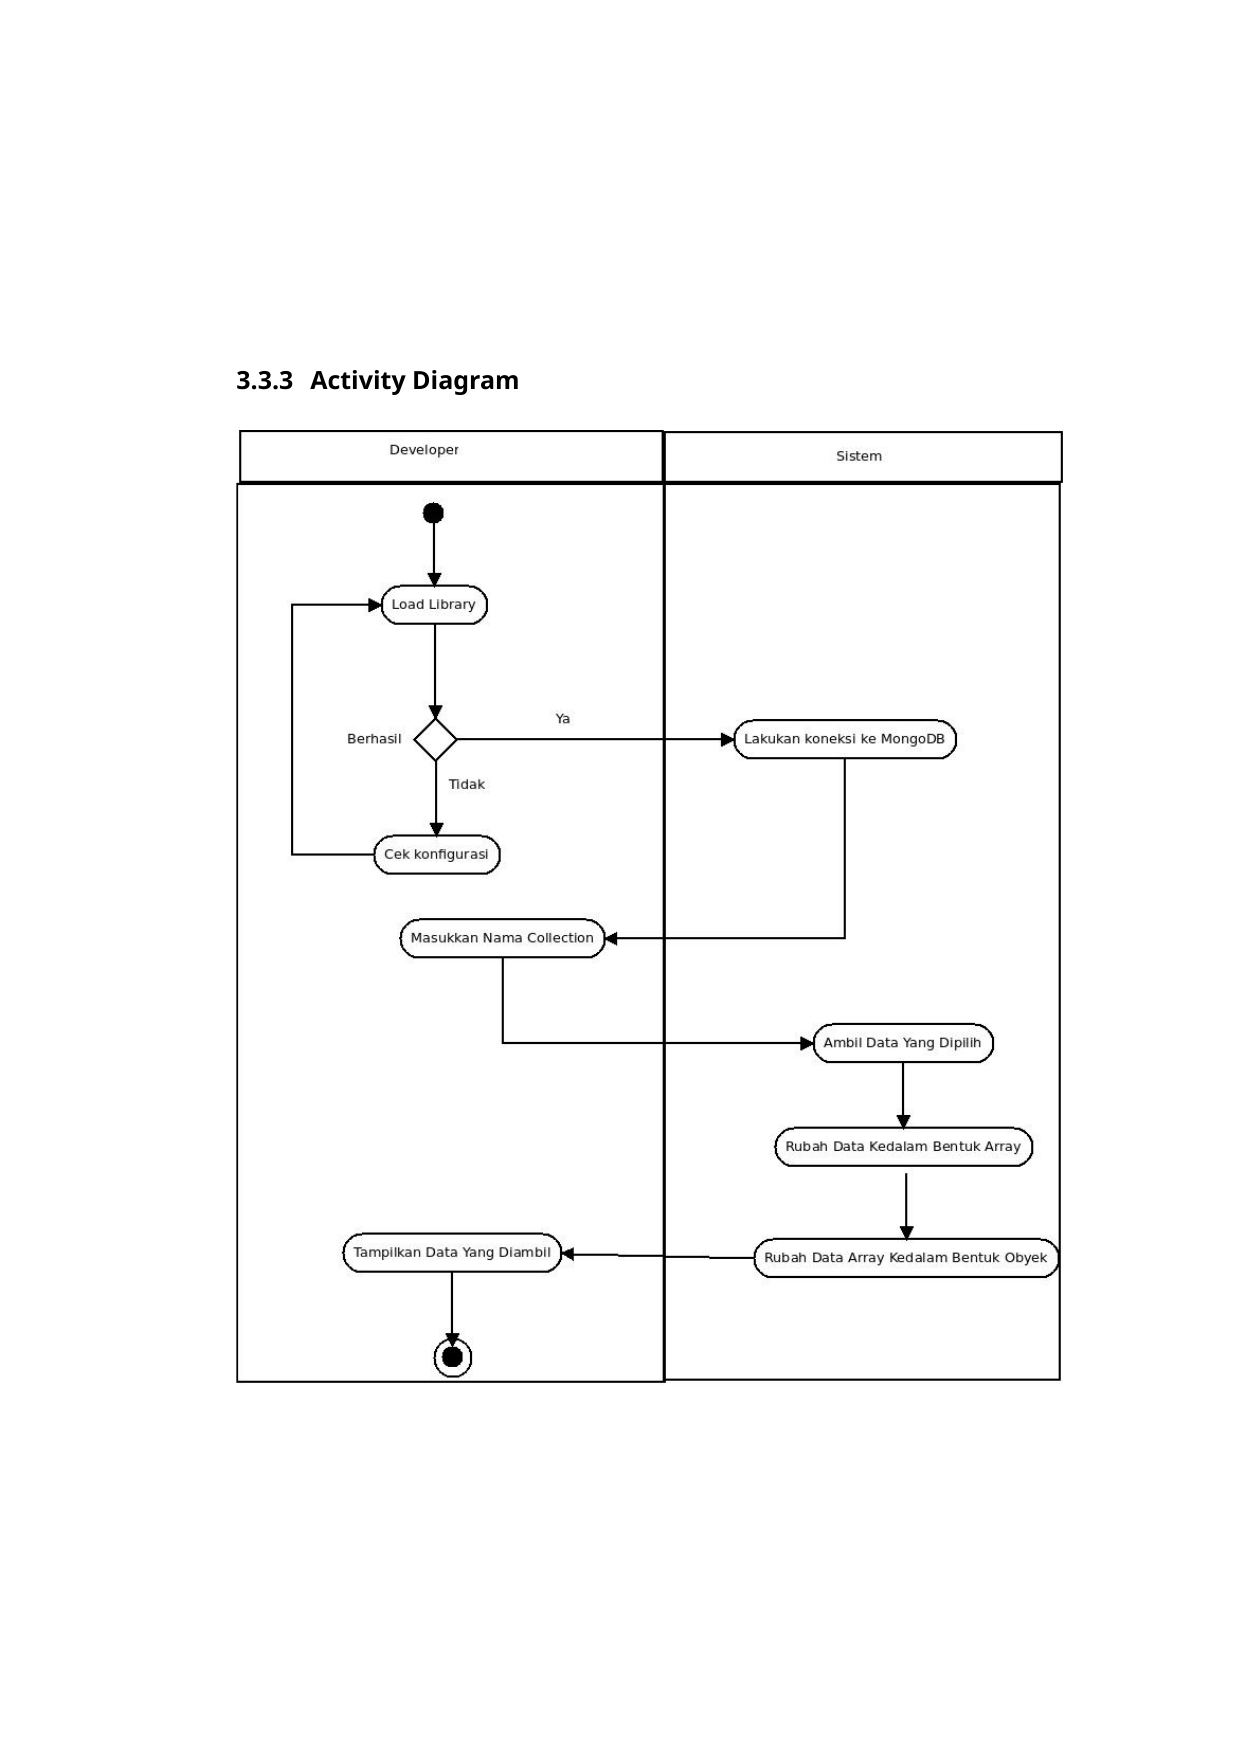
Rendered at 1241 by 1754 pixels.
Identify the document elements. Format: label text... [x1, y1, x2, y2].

text 3.3.3 Activity Diagram [236, 363, 1063, 397]
picture [236, 430, 1063, 1385]
